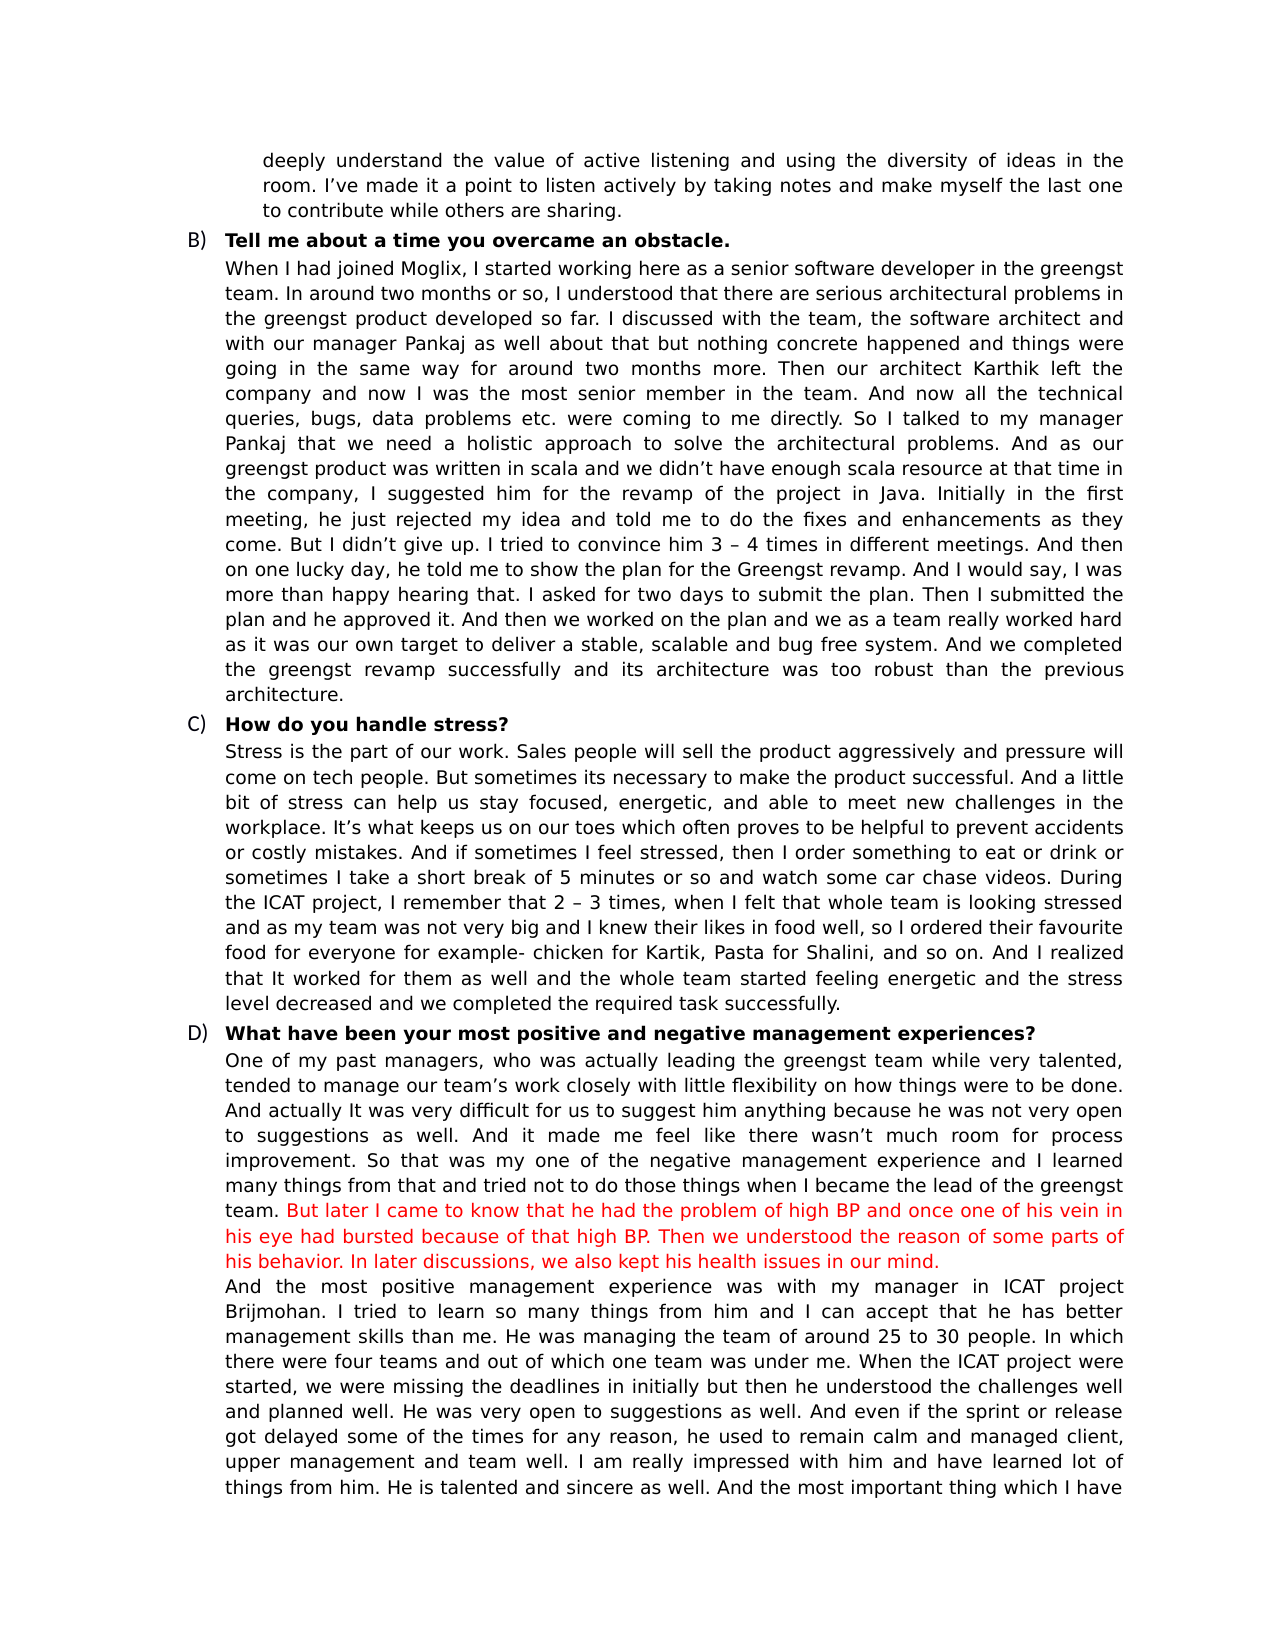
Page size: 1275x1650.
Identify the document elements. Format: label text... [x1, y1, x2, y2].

list Tell me about a time you overcame an obstacle. [187, 225, 1125, 253]
list What have been your most positive and negative management experiences? [187, 1018, 1125, 1046]
list One of my past managers, who was actually leading the greengst team while very talented, tended to manage our team’s work closely with little flexibility on how things were to be done. And actually It was very difficult for us to suggest him anything because he was not very open to suggestions as well. And it made me feel like there wasn’t much room for process improvement. So that was my one of the negative management experience and I learned many things from that and tried not to do those things when I became the lead of the greengst team. But later I came to know that he had the problem of high BP and once one of his vein in his eye had bursted because of that high BP. Then we understood the reason of some parts of his behavior. In later discussions, we also kept his health issues in our mind. [187, 1050, 1125, 1273]
list How do you handle stress? [187, 709, 1125, 737]
list deeply understand the value of active listening and using the diversity of ideas in the room. I’ve made it a point to listen actively by taking notes and make myself the last one to contribute while others are sharing. [225, 150, 1125, 222]
list When I had joined Moglix, I started working here as a senior software developer in the greengst team. In around two months or so, I understood that there are serious architectural problems in the greengst product developed so far. I discussed with the team, the software architect and with our manager Pankaj as well about that but nothing concrete happened and things were going in the same way for around two months more. Then our architect Karthik left the company and now I was the most senior member in the team. And now all the technical queries, bugs, data problems etc. were coming to me directly. So I talked to my manager Pankaj that we need a holistic approach to solve the architectural problems. And as our greengst product was written in scala and we didn’t have enough scala resource at that time in the company, I suggested him for the revamp of the project in Java. Initially in the first meeting, he just rejected my idea and told me to do the fixes and enhancements as they come. But I didn’t give up. I tried to convince him 3 – 4 times in different meetings. And then on one lucky day, he told me to show the plan for the Greengst revamp. And I would say, I was more than happy hearing that. I asked for two days to submit the plan. Then I submitted the plan and he approved it. And then we worked on the plan and we as a team really worked hard as it was our own target to deliver a stable, scalable and bug free system. And we completed the greengst revamp successfully and its architecture was too robust than the previous architecture. [187, 257, 1125, 706]
list Stress is the part of our work. Sales people will sell the product aggressively and pressure will come on tech people. But sometimes its necessary to make the product successful. And a little bit of stress can help us stay focused, energetic, and able to meet new challenges in the workplace. It’s what keeps us on our toes which often proves to be helpful to prevent accidents or costly mistakes. And if sometimes I feel stressed, then I order something to eat or drink or sometimes I take a short break of 5 minutes or so and watch some car chase videos. During the ICAT project, I remember that 2 – 3 times, when I felt that whole team is looking stressed and as my team was not very big and I knew their likes in food well, so I ordered their favourite food for everyone for example- chicken for Kartik, Pasta for Shalini, and so on. And I realized that It worked for them as well and the whole team started feeling energetic and the stress level decreased and we completed the required task successfully. [187, 742, 1125, 1014]
list And the most positive management experience was with my manager in ICAT project Brijmohan. I tried to learn so many things from him and I can accept that he has better management skills than me. He was managing the team of around 25 to 30 people. In which there were four teams and out of which one team was under me. When the ICAT project were started, we were missing the deadlines in initially but then he understood the challenges well and planned well. He was very open to suggestions as well. And even if the sprint or release got delayed some of the times for any reason, he used to remain calm and managed client, upper management and team well. I am really impressed with him and have learned lot of things from him. He is talented and sincere as well. And the most important thing which I have [187, 1276, 1125, 1498]
